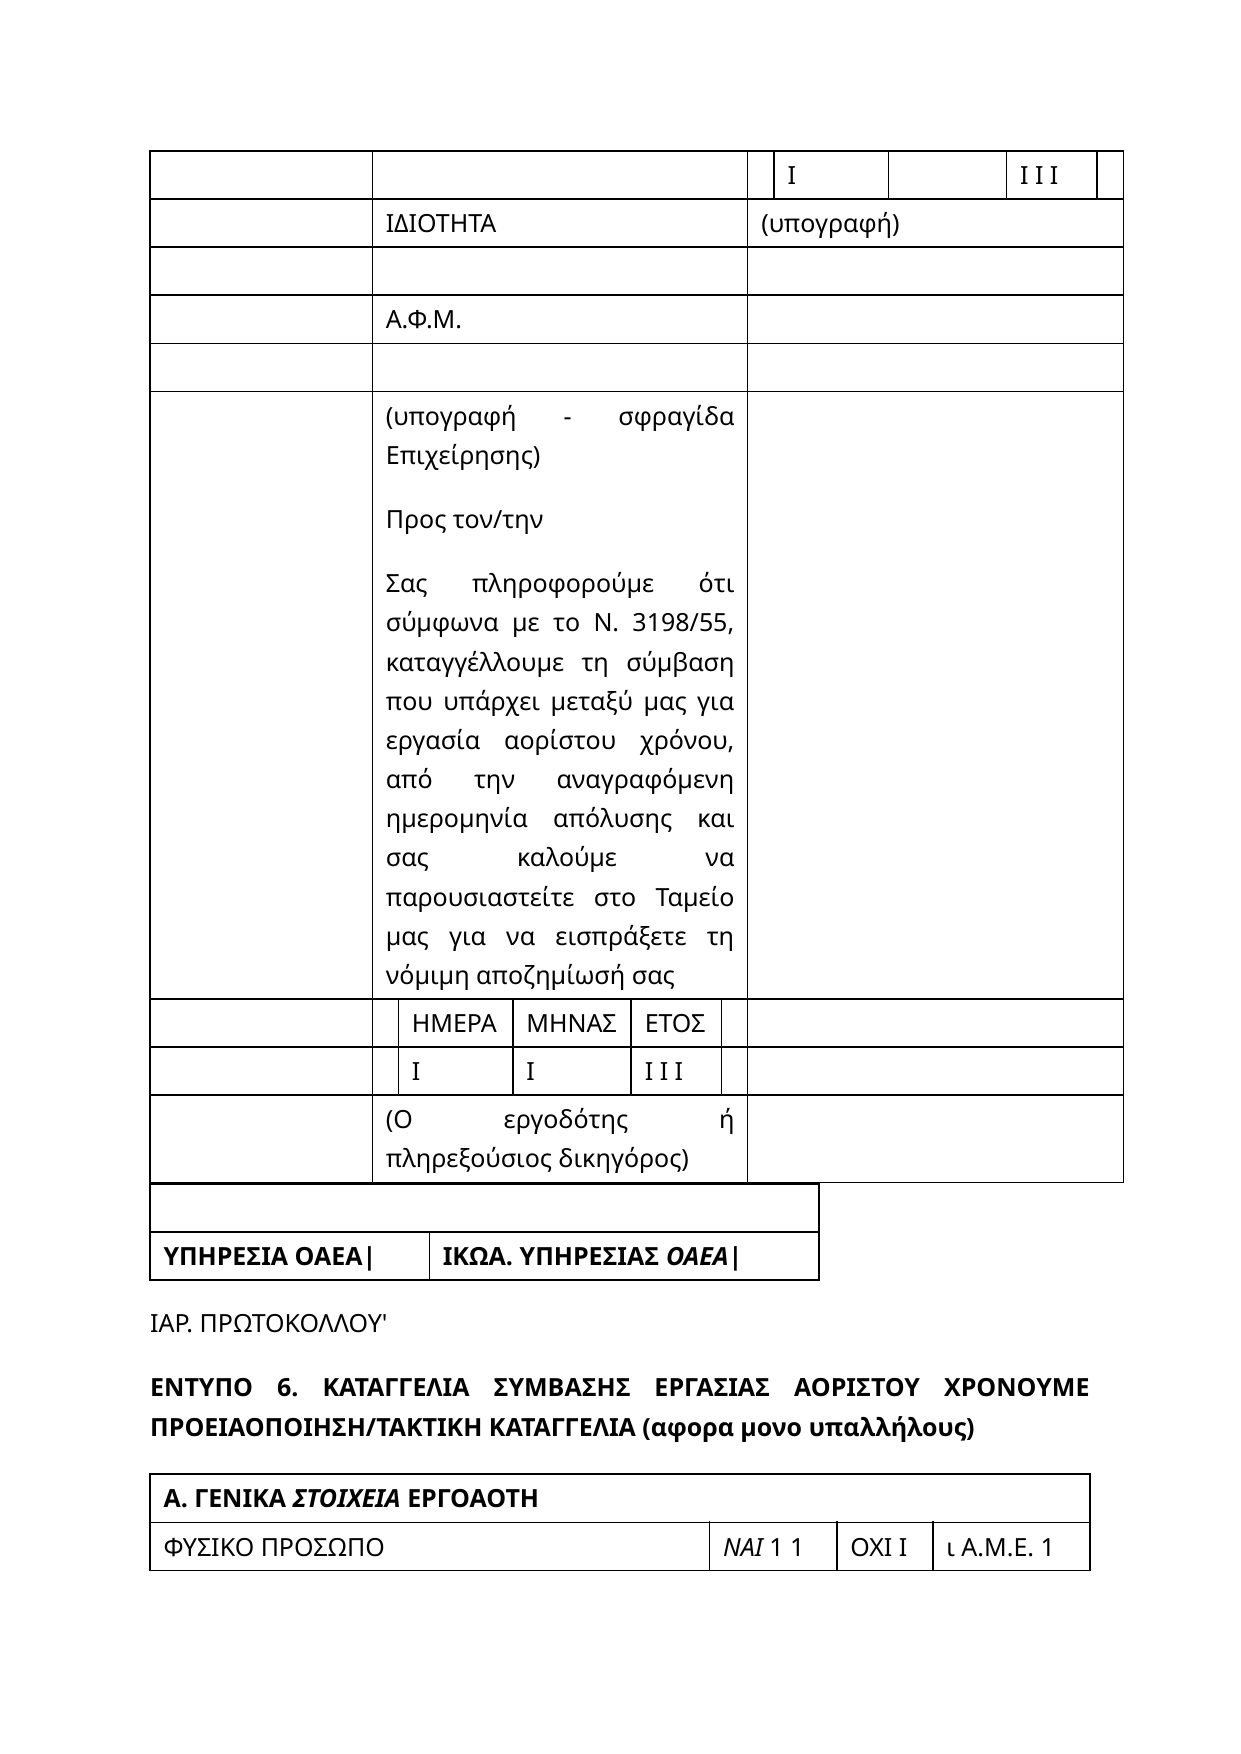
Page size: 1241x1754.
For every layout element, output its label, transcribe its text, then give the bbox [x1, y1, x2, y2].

table_cell ΥΠΗΡΕΣΙΑ ΟΑΕΑ| [151, 1233, 429, 1279]
table_cell [151, 152, 372, 198]
table_cell [373, 248, 747, 294]
table_cell [151, 392, 372, 998]
table_cell [373, 152, 747, 198]
table_cell I [514, 1048, 630, 1094]
table_cell [151, 1048, 372, 1094]
table_cell [748, 392, 1123, 998]
table_cell [1098, 152, 1123, 198]
table_cell [722, 1048, 747, 1094]
table_cell I Ι Ι [1007, 152, 1096, 198]
table_cell I [399, 1048, 512, 1094]
table_cell [889, 152, 1006, 198]
table_cell [748, 248, 1123, 294]
table_cell Ι [775, 152, 888, 198]
table_cell ΙΔΙΟΤΗΤΑ [373, 200, 747, 246]
table_cell [748, 1048, 1123, 1094]
table_cell [748, 152, 773, 198]
table_cell [748, 344, 1123, 391]
table_cell ι Α.Μ.Ε. 1 [934, 1523, 1089, 1569]
table_cell [373, 1000, 398, 1046]
text ΕΝΤΥΠΟ 6. ΚΑΤΑΓΓΕΛΙΑ ΣΥΜΒΑΣΗΣ ΕΡΓΑΣΙΑΣ ΑΟΡΙΣΤΟΥ ΧΡΟΝΟΥΜΕ ΠΡΟΕΙΑΟΠΟΙΗΣΗ/ΤΑΚΤΙΚΗ ΚΑΤΑΓΓΕΛΙΑ (αφορα μονο υπαλλήλους) [150, 1370, 1090, 1443]
table_cell ΗΜΕΡΑ [399, 1000, 512, 1046]
table_cell ΜΗΝΑΣ [514, 1000, 630, 1046]
table_header A. ΓΕΝΙΚΑ ΣΤΟΙΧΕΙΑ ΕΡΓΟΑΟΤΗ [151, 1475, 1089, 1521]
table_cell (υπογραφή - σφραγίδα Επιχείρησης) Προς τον/την Σας πληροφορούμε ότι σύμφωνα με το Ν. 3198/55, καταγγέλλουμε τη σύμβαση που υπάρχει μεταξύ μας για εργασία αορίστου χρόνου, από την αναγραφόμενη ημερομηνία απόλυσης και σας καλούμε να παρουσιαστείτε στο Ταμείο μας για να εισπράξετε τη νόμιμη αποζημίωσή σας [373, 392, 747, 998]
table_cell ΝΑΙ 1 1 [710, 1523, 836, 1569]
table_cell Α.Φ.Μ. [373, 296, 747, 342]
table_cell [151, 296, 372, 342]
table_cell ΟΧΙ Ι [838, 1523, 932, 1569]
table_cell [373, 344, 747, 391]
table_cell [748, 296, 1123, 342]
table_cell [151, 1000, 372, 1046]
table_cell (υπογραφή) [748, 200, 1123, 246]
table_cell IΚΩΑ. ΥΠΗΡΕΣΙΑΣ ΟΑΕΑ| [430, 1233, 818, 1279]
table_cell I I I [632, 1048, 721, 1094]
table_cell [151, 344, 372, 391]
table_header [151, 1185, 818, 1231]
table_cell [748, 1096, 1123, 1181]
table_cell (Ο εργοδότης ή πληρεξούσιος δικηγόρος) [373, 1096, 747, 1181]
table_cell [373, 1048, 398, 1094]
table_cell [151, 1096, 372, 1181]
table_cell [151, 200, 372, 246]
table_cell [748, 1000, 1123, 1046]
table_cell [151, 248, 372, 294]
table_cell [722, 1000, 747, 1046]
table_cell ΦΥΣΙΚΟ ΠΡΟΣΩΠΟ [151, 1523, 709, 1569]
table_cell ΕΤΟΣ [632, 1000, 721, 1046]
text IΑΡ. ΠΡΩΤΟΚΟΛΛΟΥ' [150, 1306, 1090, 1340]
